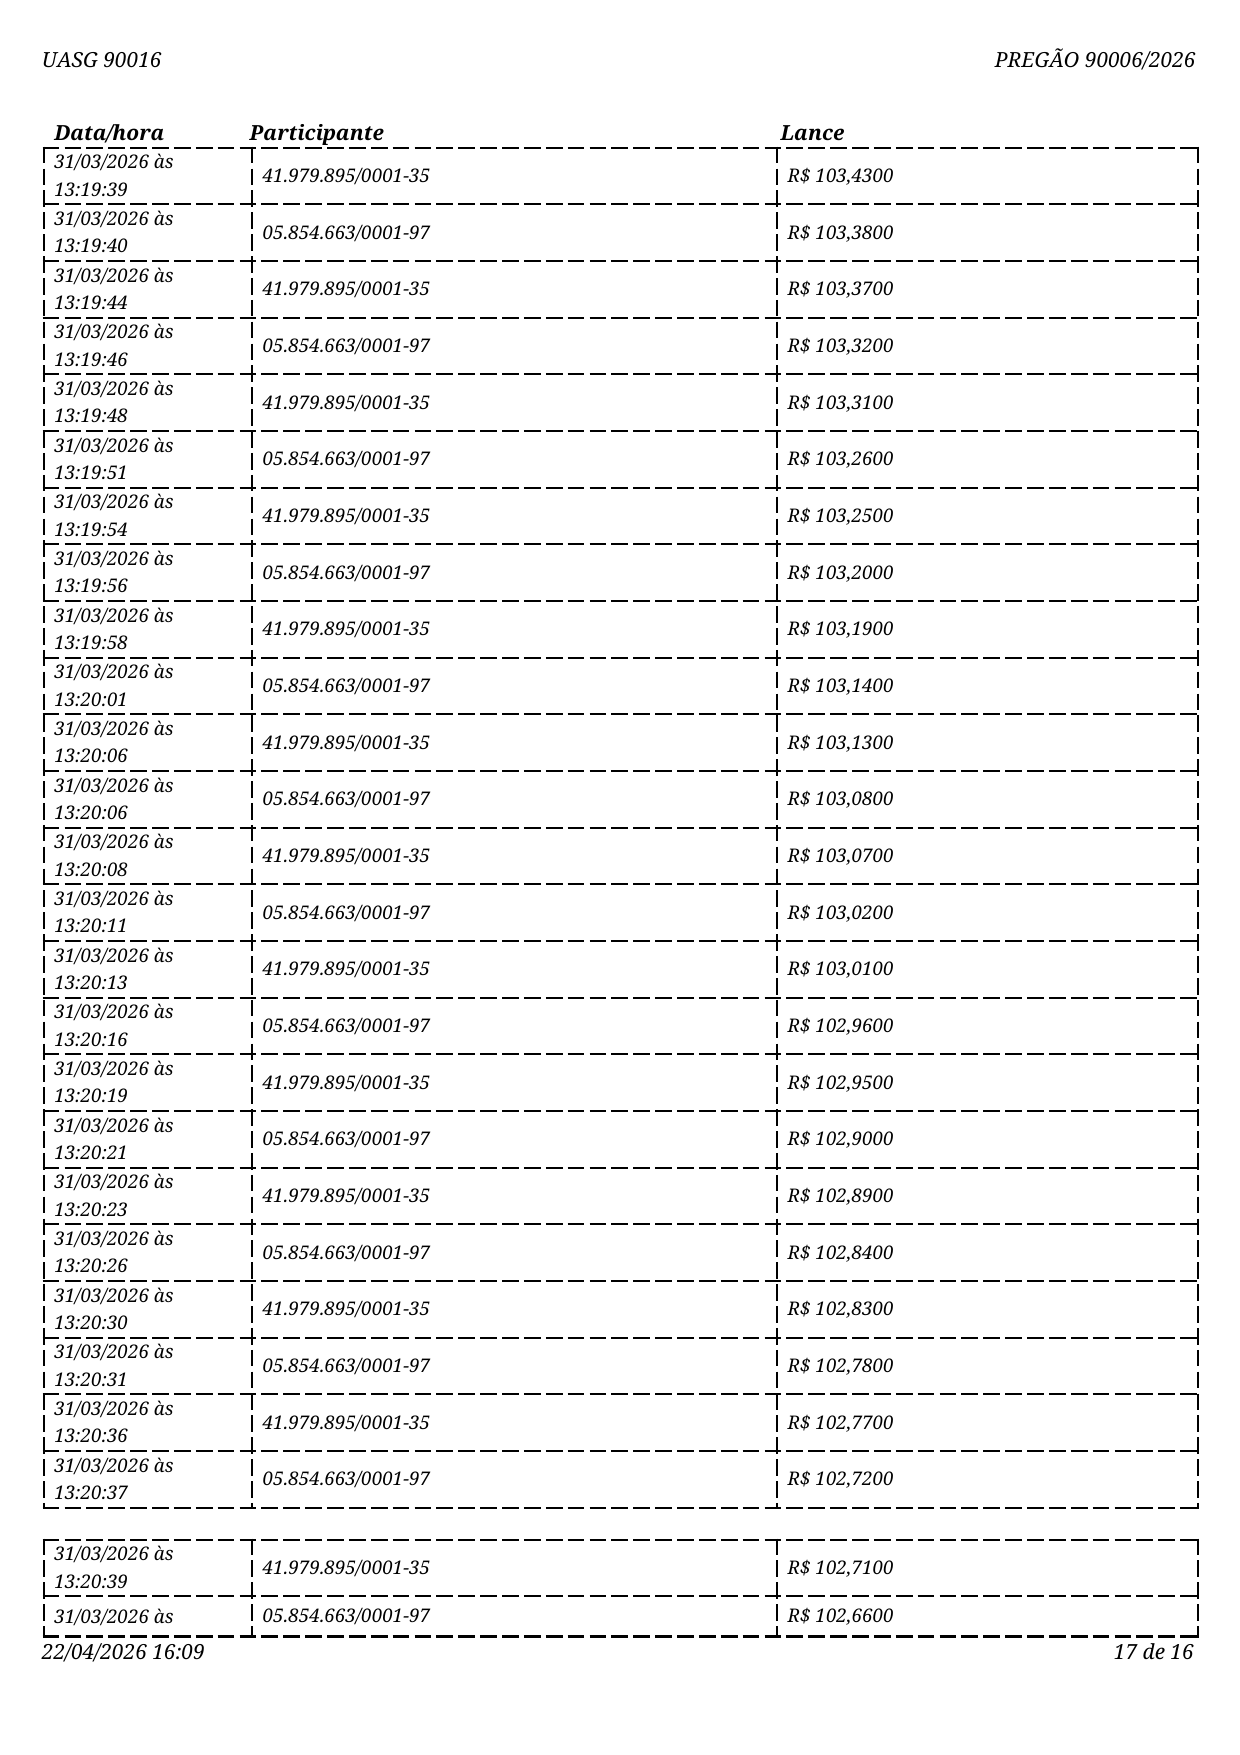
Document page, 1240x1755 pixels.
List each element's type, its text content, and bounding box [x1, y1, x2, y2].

table_cell 41.979.895/0001-35 [252, 940, 777, 997]
table_cell 31/03/2026 às 13:20:23 [44, 1167, 252, 1223]
table_cell R$ 102,9600 [777, 997, 1198, 1053]
table_cell 31/03/2026 às 13:20:06 [44, 770, 252, 827]
table_cell 31/03/2026 às 13:20:37 [44, 1450, 252, 1507]
table_cell 41.979.895/0001-35 [252, 1167, 777, 1223]
table_cell 31/03/2026 às 13:20:16 [44, 997, 252, 1053]
table_cell R$ 102,7200 [777, 1450, 1198, 1507]
table_cell R$ 102,9000 [777, 1110, 1198, 1167]
table_cell 05.854.663/0001-97 [252, 1595, 777, 1635]
table_cell 05.854.663/0001-97 [252, 1110, 777, 1167]
table_cell R$ 102,9500 [777, 1053, 1198, 1110]
table_cell 31/03/2026 às [44, 1595, 252, 1635]
table_cell 31/03/2026 às 13:20:08 [44, 827, 252, 883]
table_cell 41.979.895/0001-35 [252, 147, 777, 203]
table_cell R$ 103,0700 [777, 827, 1198, 883]
table_cell 31/03/2026 às 13:19:51 [44, 430, 252, 487]
table_cell 31/03/2026 às 13:19:46 [44, 317, 252, 373]
table_cell R$ 102,8300 [777, 1280, 1198, 1337]
table_cell 05.854.663/0001-97 [252, 1450, 777, 1507]
table_cell 05.854.663/0001-97 [252, 543, 777, 600]
table_cell R$ 103,3800 [777, 203, 1198, 260]
table_cell 31/03/2026 às 13:20:21 [44, 1110, 252, 1167]
table_cell 41.979.895/0001-35 [252, 1280, 777, 1337]
table_cell R$ 103,4300 [777, 147, 1198, 203]
table_cell 41.979.895/0001-35 [252, 1393, 777, 1450]
table_cell R$ 102,6600 [777, 1595, 1198, 1635]
table_cell R$ 103,0200 [777, 883, 1198, 940]
table_cell 05.854.663/0001-97 [252, 657, 777, 713]
table_cell R$ 102,8400 [777, 1223, 1198, 1280]
table_cell R$ 103,3700 [777, 260, 1198, 317]
table_cell R$ 102,7700 [777, 1393, 1198, 1450]
table_cell 31/03/2026 às 13:20:19 [44, 1053, 252, 1110]
table_cell 31/03/2026 às 13:19:39 [44, 147, 252, 203]
table_cell R$ 103,1400 [777, 657, 1198, 713]
table_cell 41.979.895/0001-35 [252, 260, 777, 317]
table_header R$ 102,7100 [777, 1539, 1198, 1595]
table_cell 31/03/2026 às 13:19:40 [44, 203, 252, 260]
table_cell 05.854.663/0001-97 [252, 203, 777, 260]
table_header 41.979.895/0001-35 [252, 1539, 777, 1595]
table_cell 31/03/2026 às 13:20:36 [44, 1393, 252, 1450]
table_cell 05.854.663/0001-97 [252, 430, 777, 487]
table_cell 31/03/2026 às 13:20:01 [44, 657, 252, 713]
table_cell R$ 103,2500 [777, 487, 1198, 543]
table_cell R$ 102,7800 [777, 1337, 1198, 1393]
table_cell R$ 102,8900 [777, 1167, 1198, 1223]
table_cell 31/03/2026 às 13:20:31 [44, 1337, 252, 1393]
table_cell R$ 103,3200 [777, 317, 1198, 373]
table_cell 31/03/2026 às 13:19:48 [44, 373, 252, 430]
table_header 31/03/2026 às 13:20:39 [44, 1539, 252, 1595]
table_cell R$ 103,2000 [777, 543, 1198, 600]
table_cell R$ 103,0100 [777, 940, 1198, 997]
table_cell 31/03/2026 às 13:19:58 [44, 600, 252, 657]
table_cell 31/03/2026 às 13:19:56 [44, 543, 252, 600]
table_cell 05.854.663/0001-97 [252, 883, 777, 940]
table_cell 31/03/2026 às 13:19:44 [44, 260, 252, 317]
table_cell 31/03/2026 às 13:20:13 [44, 940, 252, 997]
table_cell 41.979.895/0001-35 [252, 373, 777, 430]
table_cell R$ 103,0800 [777, 770, 1198, 827]
table_cell 41.979.895/0001-35 [252, 1053, 777, 1110]
table_cell 05.854.663/0001-97 [252, 1223, 777, 1280]
table_cell 41.979.895/0001-35 [252, 487, 777, 543]
table_cell R$ 103,3100 [777, 373, 1198, 430]
table_cell R$ 103,1900 [777, 600, 1198, 657]
table_cell 31/03/2026 às 13:20:06 [44, 713, 252, 770]
table_cell 05.854.663/0001-97 [252, 997, 777, 1053]
table_cell 05.854.663/0001-97 [252, 770, 777, 827]
table_cell R$ 103,2600 [777, 430, 1198, 487]
table_cell 31/03/2026 às 13:20:26 [44, 1223, 252, 1280]
table_cell 41.979.895/0001-35 [252, 713, 777, 770]
table_cell 41.979.895/0001-35 [252, 827, 777, 883]
table_cell 05.854.663/0001-97 [252, 317, 777, 373]
table_cell 41.979.895/0001-35 [252, 600, 777, 657]
table_cell R$ 103,1300 [777, 713, 1198, 770]
table_cell 31/03/2026 às 13:20:11 [44, 883, 252, 940]
table_cell 05.854.663/0001-97 [252, 1337, 777, 1393]
table_cell 31/03/2026 às 13:19:54 [44, 487, 252, 543]
table_cell 31/03/2026 às 13:20:30 [44, 1280, 252, 1337]
